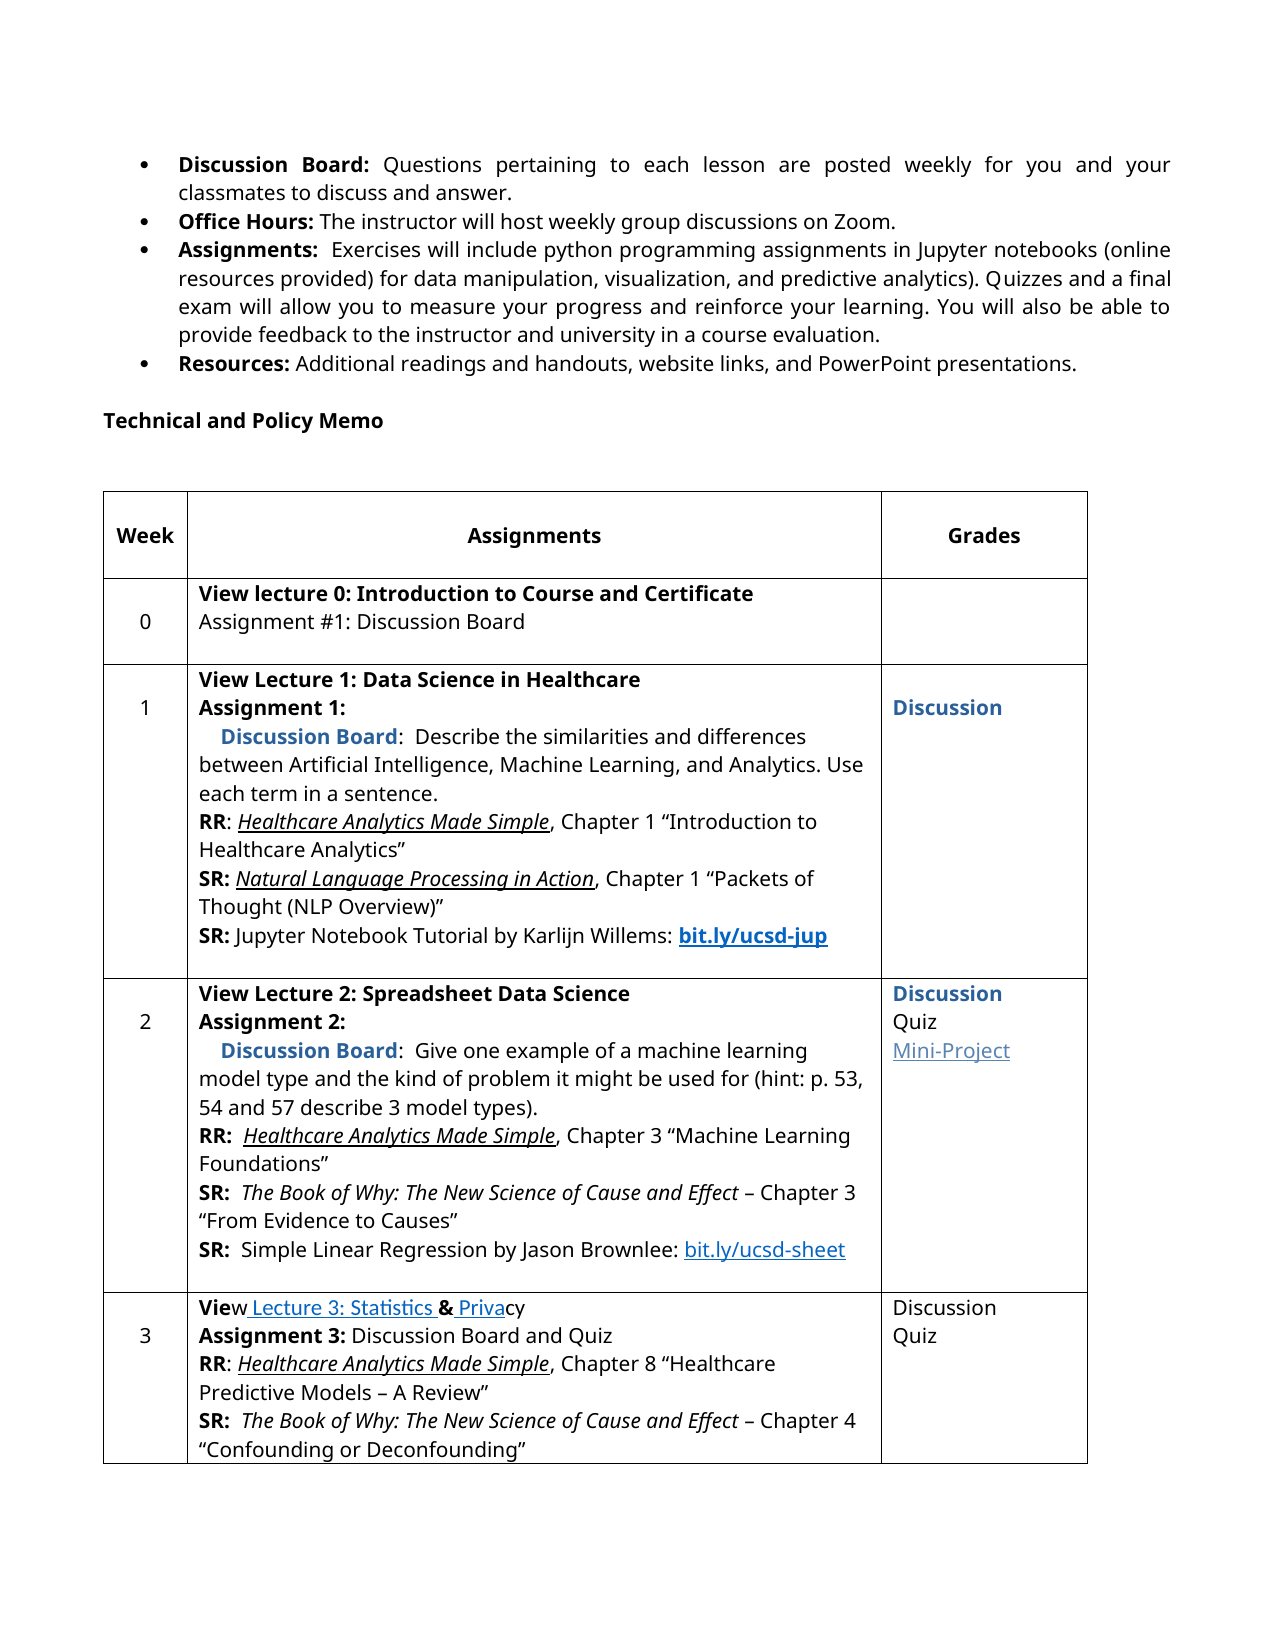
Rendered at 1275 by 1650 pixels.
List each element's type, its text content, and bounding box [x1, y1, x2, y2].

table_header Week [104, 492, 187, 578]
list Resources: Additional readings and handouts, website links, and PowerPoint presentations. [141, 349, 1172, 377]
table_cell View Lecture 2: Spreadsheet Data Science Assignment 2: Discussion Board: Give one example of a machine learning model type and the kind of problem it might be used for (hint: p. 53, 54 and 57 describe 3 model types). RR: Healthcare Analytics Made Simple, Chapter 3 “Machine Learning Foundations” SR: The Book of Why: The New Science of Cause and Effect – Chapter 3 “From Evidence to Causes” SR: Simple Linear Regression by Jason Brownlee: bit.ly/ucsd-sheet [188, 979, 881, 1292]
table_cell View Lecture 1: Data Science in Healthcare Assignment 1: Discussion Board: Describe the similarities and differences between Artificial Intelligence, Machine Learning, and Analytics. Use each term in a sentence. RR: Healthcare Analytics Made Simple, Chapter 1 “Introduction to Healthcare Analytics” SR: Natural Language Processing in Action, Chapter 1 “Packets of Thought (NLP Overview)” SR: Jupyter Notebook Tutorial by Karlijn Willems: bit.ly/ucsd-jup [188, 665, 881, 978]
table_cell 0 [104, 579, 187, 664]
list Assignments: Exercises will include python programming assignments in Jupyter notebooks (online resources provided) for data manipulation, visualization, and predictive analytics). Quizzes and a final exam will allow you to measure your progress and reinforce your learning. You will also be able to provide feedback to the instructor and university in a course evaluation. [141, 235, 1172, 349]
table_cell 2 [104, 979, 187, 1292]
table_header Grades [882, 492, 1087, 578]
list Discussion Board: Questions pertaining to each lesson are posted weekly for you and your classmates to discuss and answer. [141, 150, 1172, 207]
table_cell [882, 579, 1087, 664]
table_cell Discussion [882, 665, 1087, 978]
list Office Hours: The instructor will host weekly group discussions on Zoom. [141, 207, 1172, 235]
table_cell View lecture 0: Introduction to Course and Certificate Assignment #1: Discussion Board [188, 579, 881, 664]
table_cell 3 [104, 1293, 187, 1463]
text Technical and Policy Memo [103, 406, 1172, 434]
table_cell Discussion Quiz [882, 1293, 1087, 1463]
table_cell 1 [104, 665, 187, 978]
table_cell View Lecture 3: Statistics & Privacy Assignment 3: Discussion Board and Quiz RR: Healthcare Analytics Made Simple, Chapter 8 “Healthcare Predictive Models – A Review” SR: The Book of Why: The New Science of Cause and Effect – Chapter 4 “Confounding or Deconfounding” [188, 1293, 881, 1463]
table_header Assignments [188, 492, 881, 578]
table_cell Discussion Quiz Mini-Project [882, 979, 1087, 1292]
